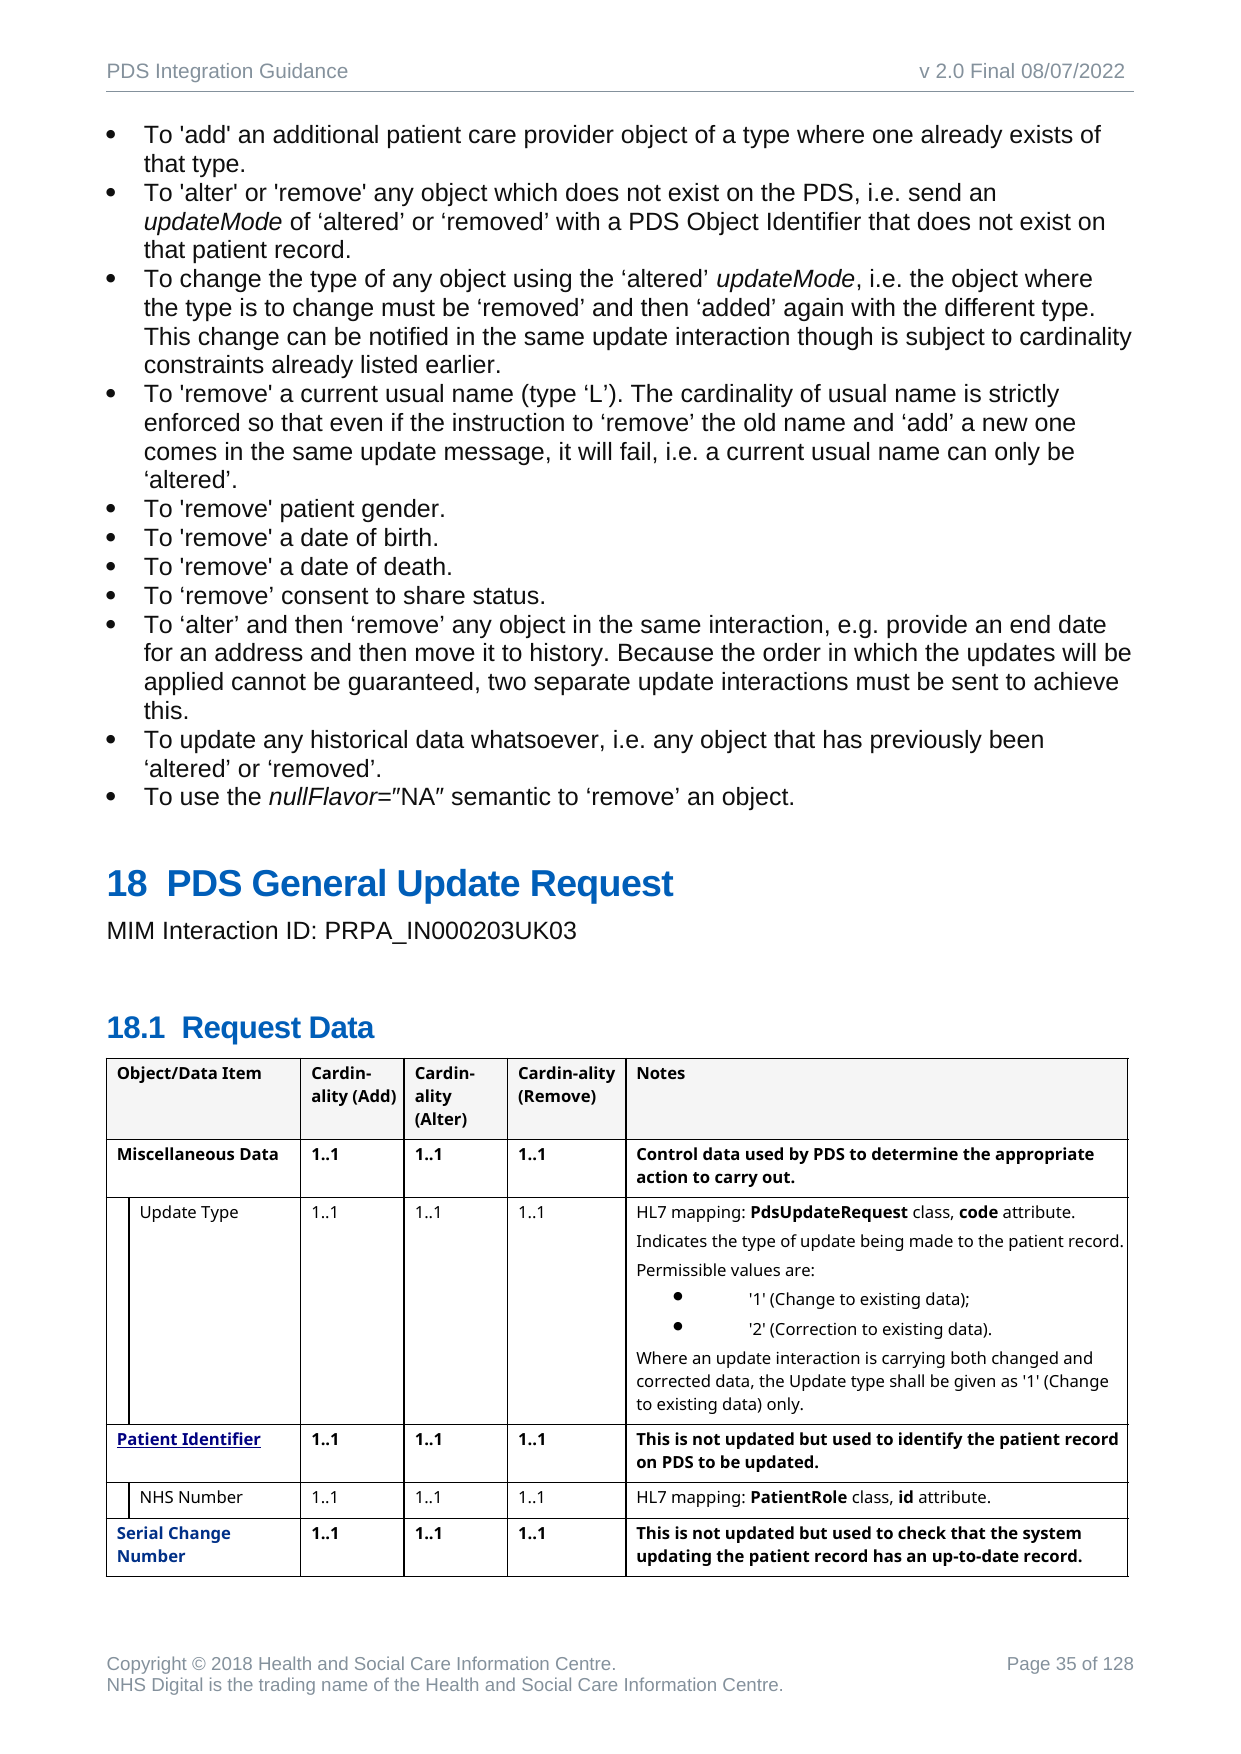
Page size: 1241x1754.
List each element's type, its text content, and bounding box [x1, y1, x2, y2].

table_cell Serial Change Number [107, 1519, 300, 1576]
table_cell HL7 mapping: PdsUpdateRequest class, code attribute. Indicates the type of update being made to the patient record. Permissible values are: '1' (Change to existing data); '2' (Correction to existing data). Where an update interaction is carrying both changed and corrected data, the Update type shall be given as '1' (Change to existing data) only. [627, 1198, 1127, 1424]
table_cell This is not updated but used to check that the system updating the patient record has an up-to-date record. [627, 1519, 1127, 1576]
table_cell 1..1 [301, 1425, 403, 1482]
table_header Cardin-ality (Alter) [405, 1059, 507, 1139]
table_cell 1..1 [508, 1425, 625, 1482]
table_cell 1..1 [508, 1519, 625, 1576]
text MIM Interaction ID: PRPA_IN000203UK03 [106, 916, 1134, 945]
list To 'add' an additional patient care provider object of a type where one already exists of that type. [106, 120, 1134, 178]
table_header Notes [627, 1059, 1127, 1139]
table_header Cardin-ality (Remove) [508, 1059, 625, 1139]
table_cell HL7 mapping: PatientRole class, id attribute. [627, 1483, 1127, 1517]
subtitle PDS General Update Request [106, 861, 1134, 904]
table_cell 1..1 [301, 1140, 403, 1197]
table_cell 1..1 [508, 1140, 625, 1197]
list To 'remove' a date of death. [106, 552, 1134, 581]
table_cell 1..1 [405, 1425, 507, 1482]
table_cell 1..1 [301, 1483, 403, 1517]
table_cell Miscellaneous Data [107, 1140, 300, 1197]
table_cell 1..1 [508, 1198, 625, 1424]
table_header Cardin-ality (Add) [301, 1059, 403, 1139]
table_header Object/Data Item [107, 1059, 300, 1139]
table_cell Control data used by PDS to determine the appropriate action to carry out. [627, 1140, 1127, 1197]
list To 'remove' a date of birth. [106, 523, 1134, 552]
table_cell Update Type [130, 1198, 300, 1424]
table_cell [107, 1483, 128, 1517]
table_cell 1..1 [301, 1198, 403, 1424]
table_cell 1..1 [405, 1198, 507, 1424]
table_cell 1..1 [405, 1483, 507, 1517]
table_cell 1..1 [508, 1483, 625, 1517]
list To 'remove' a current usual name (type ‘L’). The cardinality of usual name is strictly enforced so that even if the instruction to ‘remove’ the old name and ‘add’ a new one comes in the same update message, it will fail, i.e. a current usual name can only be ‘altered’. [106, 379, 1134, 494]
table_cell NHS Number [130, 1483, 300, 1517]
table_cell Patient Identifier [107, 1425, 300, 1482]
list To ‘remove’ consent to share status. [106, 581, 1134, 609]
table_cell 1..1 [301, 1519, 403, 1576]
list To use the nullFlavor=″NA″ semantic to ‘remove’ an object. [106, 782, 1134, 811]
list To update any historical data whatsoever, i.e. any object that has previously been ‘altered’ or ‘removed’. [106, 725, 1134, 782]
table_cell [107, 1198, 128, 1424]
list To 'remove' patient gender. [106, 494, 1134, 523]
subtitle Request Data [106, 1009, 1134, 1045]
list To change the type of any object using the ‘altered’ updateMode, i.e. the object where the type is to change must be ‘removed’ and then ‘added’ again with the different type. This change can be notified in the same update interaction though is subject to cardinality constraints already listed earlier. [106, 264, 1134, 379]
table_cell This is not updated but used to identify the patient record on PDS to be updated. [627, 1425, 1127, 1482]
table_cell 1..1 [405, 1519, 507, 1576]
list To 'alter' or 'remove' any object which does not exist on the PDS, i.e. send an updateMode of ‘altered’ or ‘removed’ with a PDS Object Identifier that does not exist on that patient record. [106, 178, 1134, 264]
list To ‘alter’ and then ‘remove’ any object in the same interaction, e.g. provide an end date for an address and then move it to history. Because the order in which the updates will be applied cannot be guaranteed, two separate update interactions must be sent to achieve this. [106, 609, 1134, 725]
table_cell 1..1 [405, 1140, 507, 1197]
